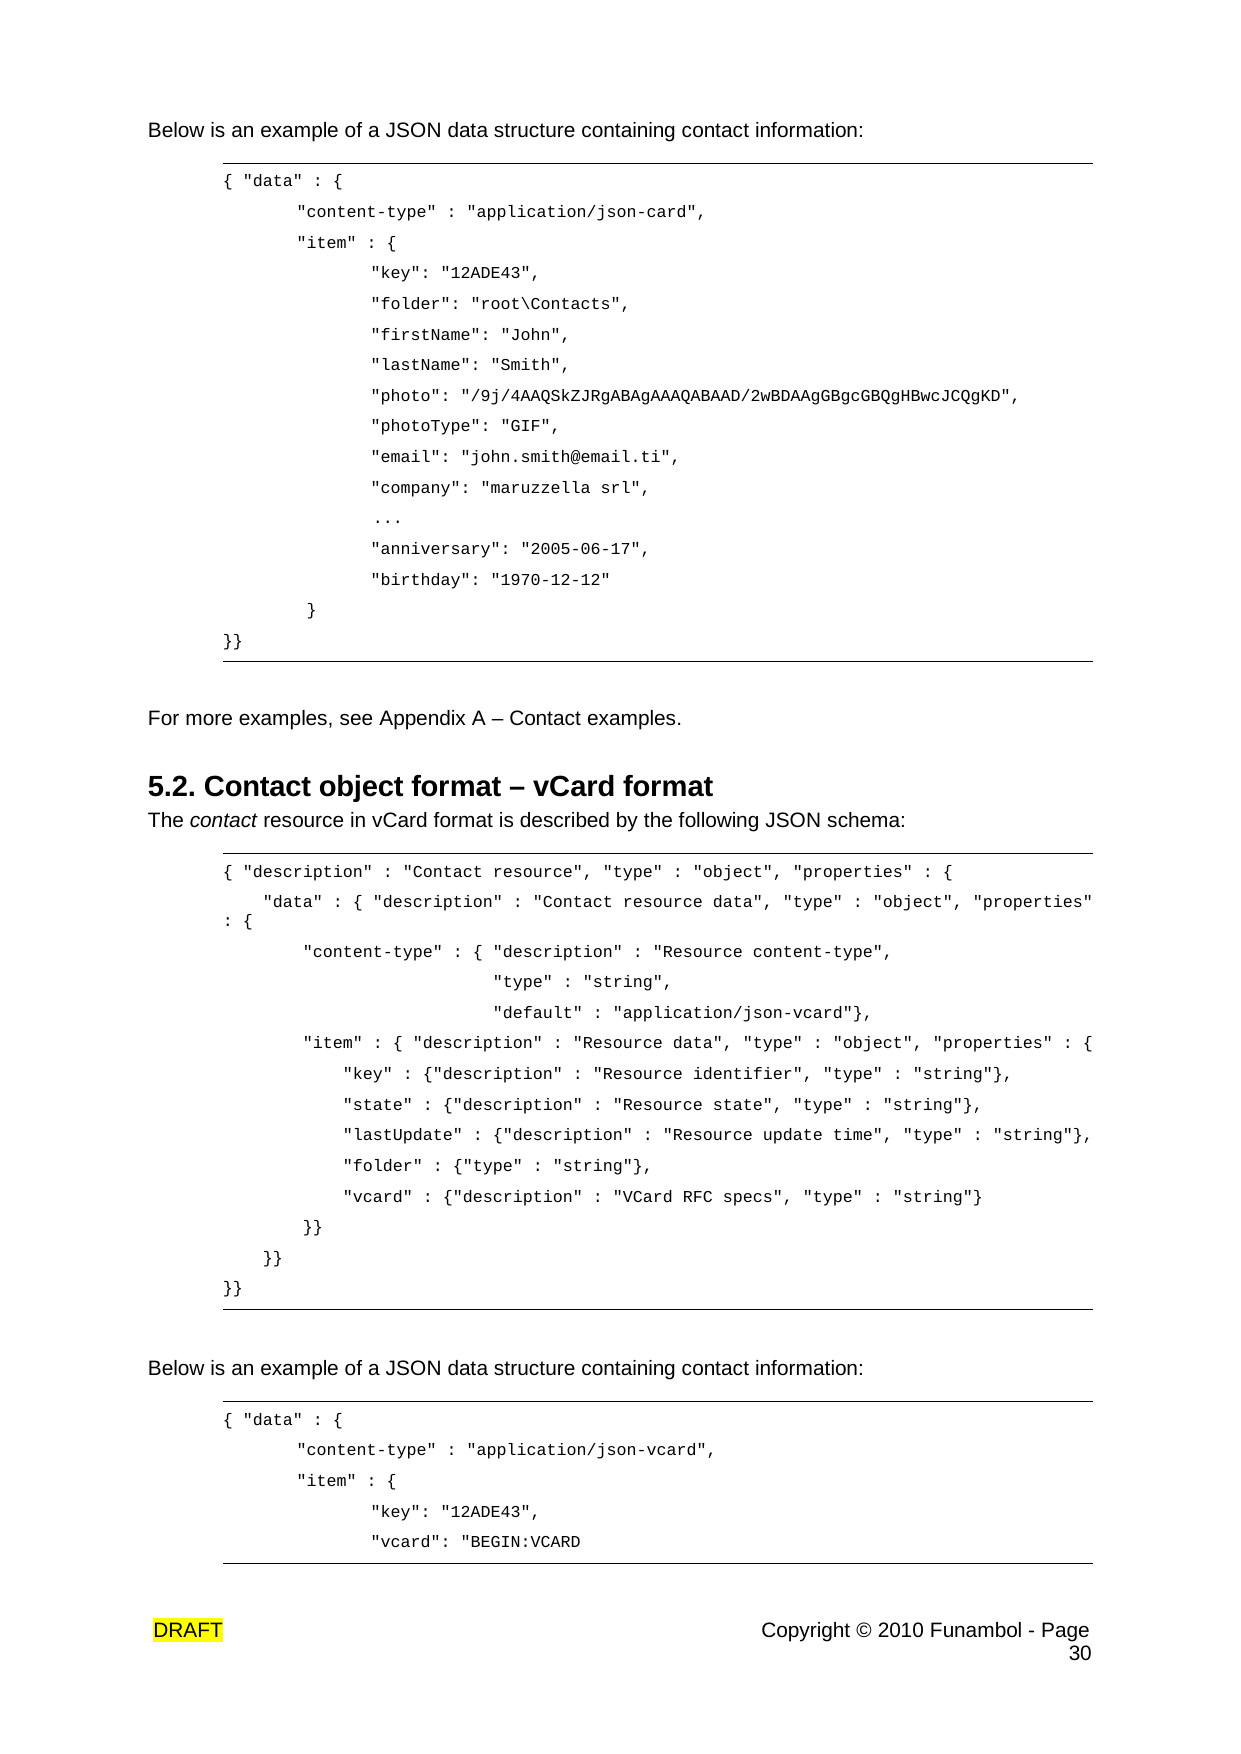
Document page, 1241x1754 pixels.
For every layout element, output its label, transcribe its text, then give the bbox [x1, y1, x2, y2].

text }} [223, 622, 1093, 661]
text "firstName": "John", [223, 316, 1093, 345]
text Below is an example of a JSON data structure containing contact information: [148, 118, 1093, 142]
text "key": "12ADE43", [223, 1493, 1093, 1522]
text "content-type" : "application/json-card", [223, 193, 1093, 222]
text "default" : "application/json-vcard"}, [223, 994, 1093, 1023]
text "item" : { [223, 1462, 1093, 1491]
text "content-type" : { "description" : "Resource content-type", [223, 933, 1093, 962]
text "anniversary": "2005-06-17", [223, 530, 1093, 559]
text "state" : {"description" : "Resource state", "type" : "string"}, [223, 1086, 1093, 1115]
text "key": "12ADE43", [223, 254, 1093, 284]
text "content-type" : "application/json-vcard", [223, 1432, 1093, 1461]
text } [223, 591, 1093, 621]
text }} [223, 1270, 1093, 1309]
text The contact resource in vCard format is described by the following JSON schema: [148, 808, 1093, 832]
subtitle Contact object format – vCard format [148, 770, 1093, 802]
text "vcard": "BEGIN:VCARD [223, 1523, 1093, 1563]
text Below is an example of a JSON data structure containing contact information: [148, 1356, 1093, 1380]
text }} [223, 1208, 1093, 1238]
text ... [223, 499, 1093, 529]
text "photo": "/9j/4AAQSkZJRgABAgAAAQABAAD/2wBDAAgGBgcGBQgHBwcJCQgKD", [223, 377, 1093, 406]
text "lastName": "Smith", [223, 346, 1093, 376]
text { "data" : { [223, 1402, 1093, 1430]
text "company": "maruzzella srl", [223, 469, 1093, 498]
text "vcard" : {"description" : "VCard RFC specs", "type" : "string"} [223, 1178, 1093, 1207]
text "folder": "root\Contacts", [223, 285, 1093, 314]
text "lastUpdate" : {"description" : "Resource update time", "type" : "string"}, [223, 1117, 1093, 1146]
text "type" : "string", [223, 963, 1093, 993]
text "item" : { "description" : "Resource data", "type" : "object", "properties" : { [223, 1025, 1093, 1054]
text "folder" : {"type" : "string"}, [223, 1147, 1093, 1176]
text For more examples, see Appendix A – Contact examples. [148, 706, 1093, 730]
text "item" : { [223, 224, 1093, 253]
text }} [223, 1239, 1093, 1268]
text { "data" : { [223, 164, 1093, 192]
text "data" : { "description" : "Contact resource data", "type" : "object", "properties" : { [223, 884, 1093, 931]
text "birthday": "1970-12-12" [223, 561, 1093, 590]
text "photoType": "GIF", [223, 408, 1093, 437]
text "key" : {"description" : "Resource identifier", "type" : "string"}, [223, 1055, 1093, 1084]
text "email": "john.smith@email.ti", [223, 438, 1093, 467]
text { "description" : "Contact resource", "type" : "object", "properties" : { [223, 854, 1093, 882]
